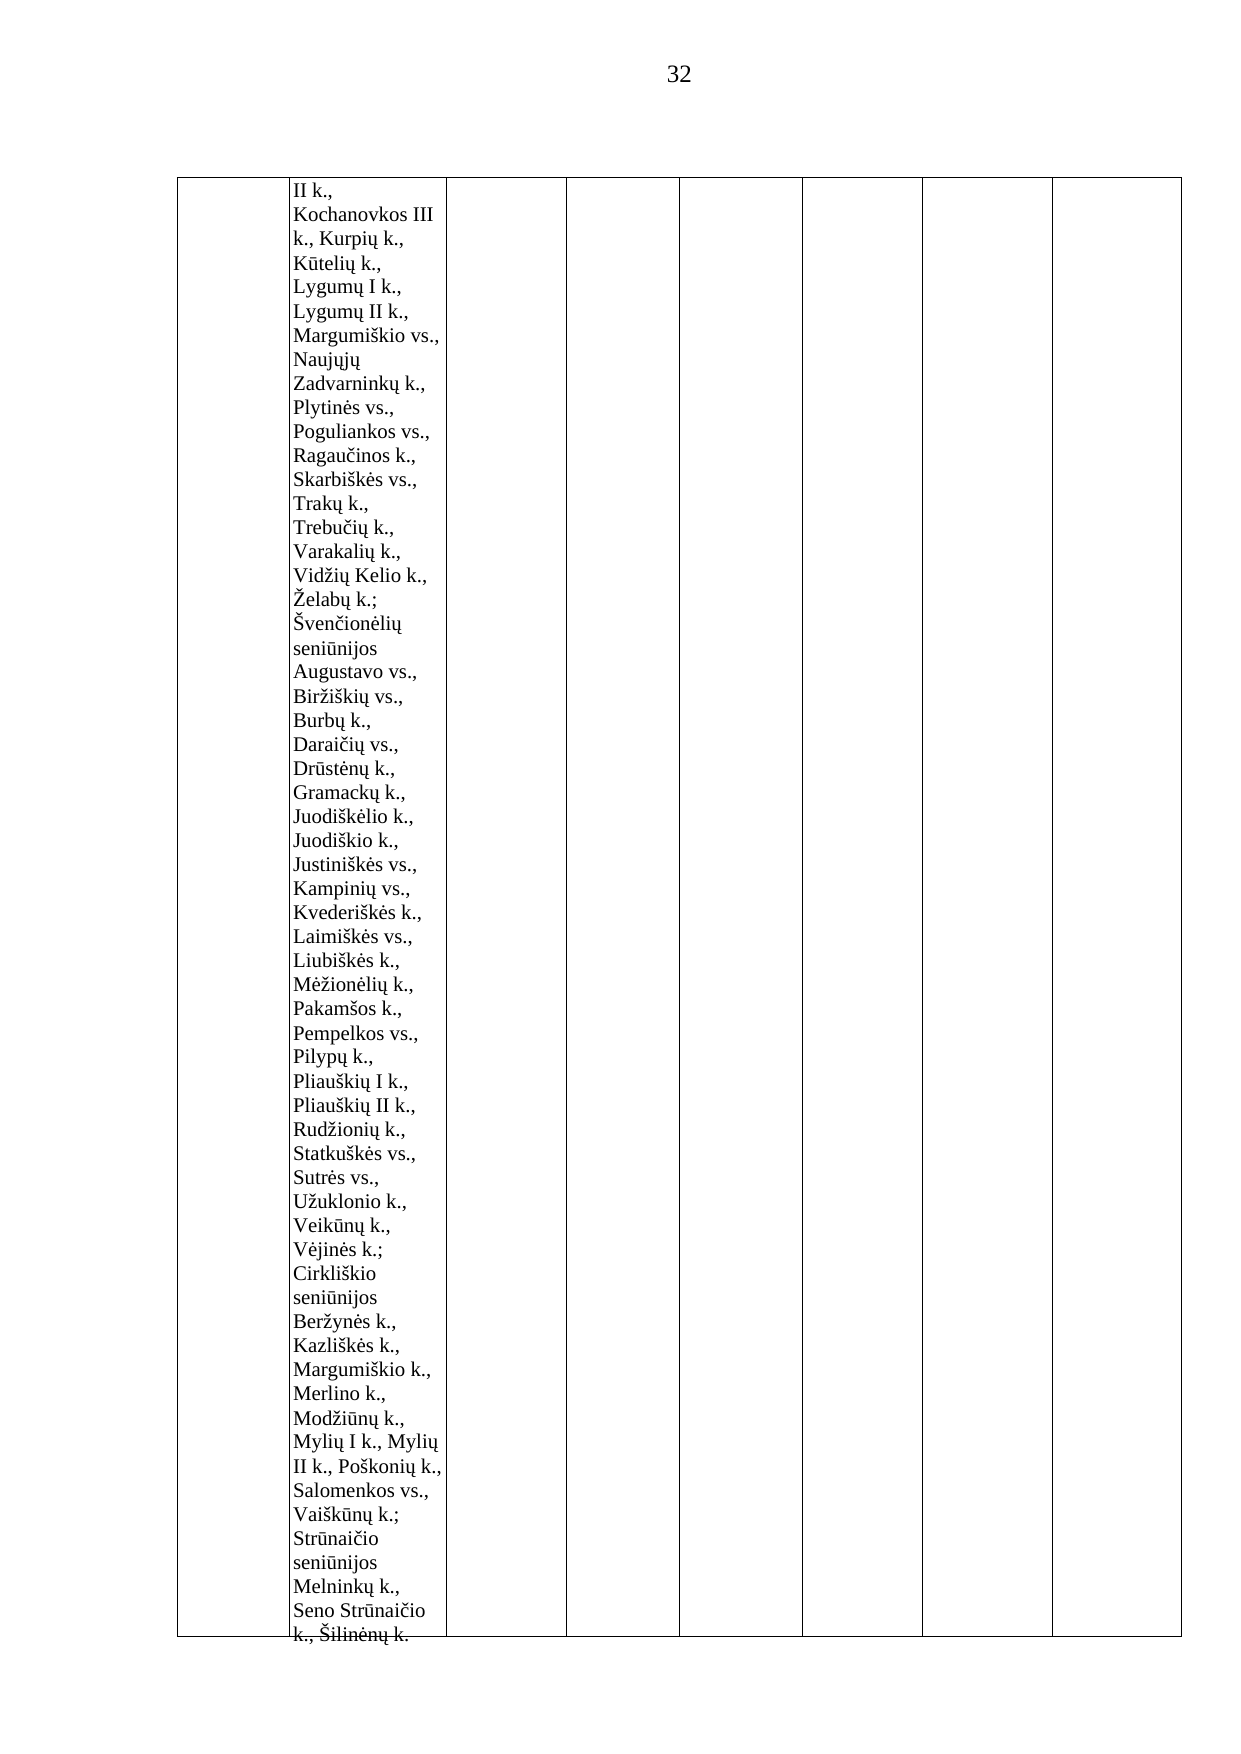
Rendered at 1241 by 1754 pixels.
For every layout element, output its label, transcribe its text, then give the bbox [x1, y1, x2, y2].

table_cell [680, 178, 802, 1636]
table_cell [1053, 178, 1181, 1636]
table_cell [923, 178, 1052, 1636]
table_cell II k., Kochanovkos III k., Kurpių k., Kūtelių k., Lygumų I k., Lygumų II k., Margumiškio vs., Naujųjų Zadvarninkų k., Plytinės vs., Poguliankos vs., Ragaučinos k., Skarbiškės vs., Trakų k., Trebučių k., Varakalių k., Vidžių Kelio k., Želabų k.; Švenčionėlių seniūnijos Augustavo vs., Biržiškių vs., Burbų k., Daraičių vs., Drūstėnų k., Gramackų k., Juodiškėlio k., Juodiškio k., Justiniškės vs., Kampinių vs., Kvederiškės k., Laimiškės vs., Liubiškės k., Mėžionėlių k., Pakamšos k., Pempelkos vs., Pilypų k., Pliauškių I k., Pliauškių II k., Rudžionių k., Statkuškės vs., Sutrės vs., Užuklonio k., Veikūnų k., Vėjinės k.; Cirkliškio seniūnijos Beržynės k., Kazliškės k., Margumiškio k., Merlino k., Modžiūnų k., Mylių I k., Mylių II k., Poškonių k., Salomenkos vs., Vaiškūnų k.; Strūnaičio seniūnijos Melninkų k., Seno Strūnaičio k., Šilinėnų k. [290, 178, 446, 1636]
table_cell [567, 178, 679, 1636]
table_cell [447, 178, 566, 1636]
table_cell [803, 178, 922, 1636]
table_cell [178, 178, 289, 1636]
